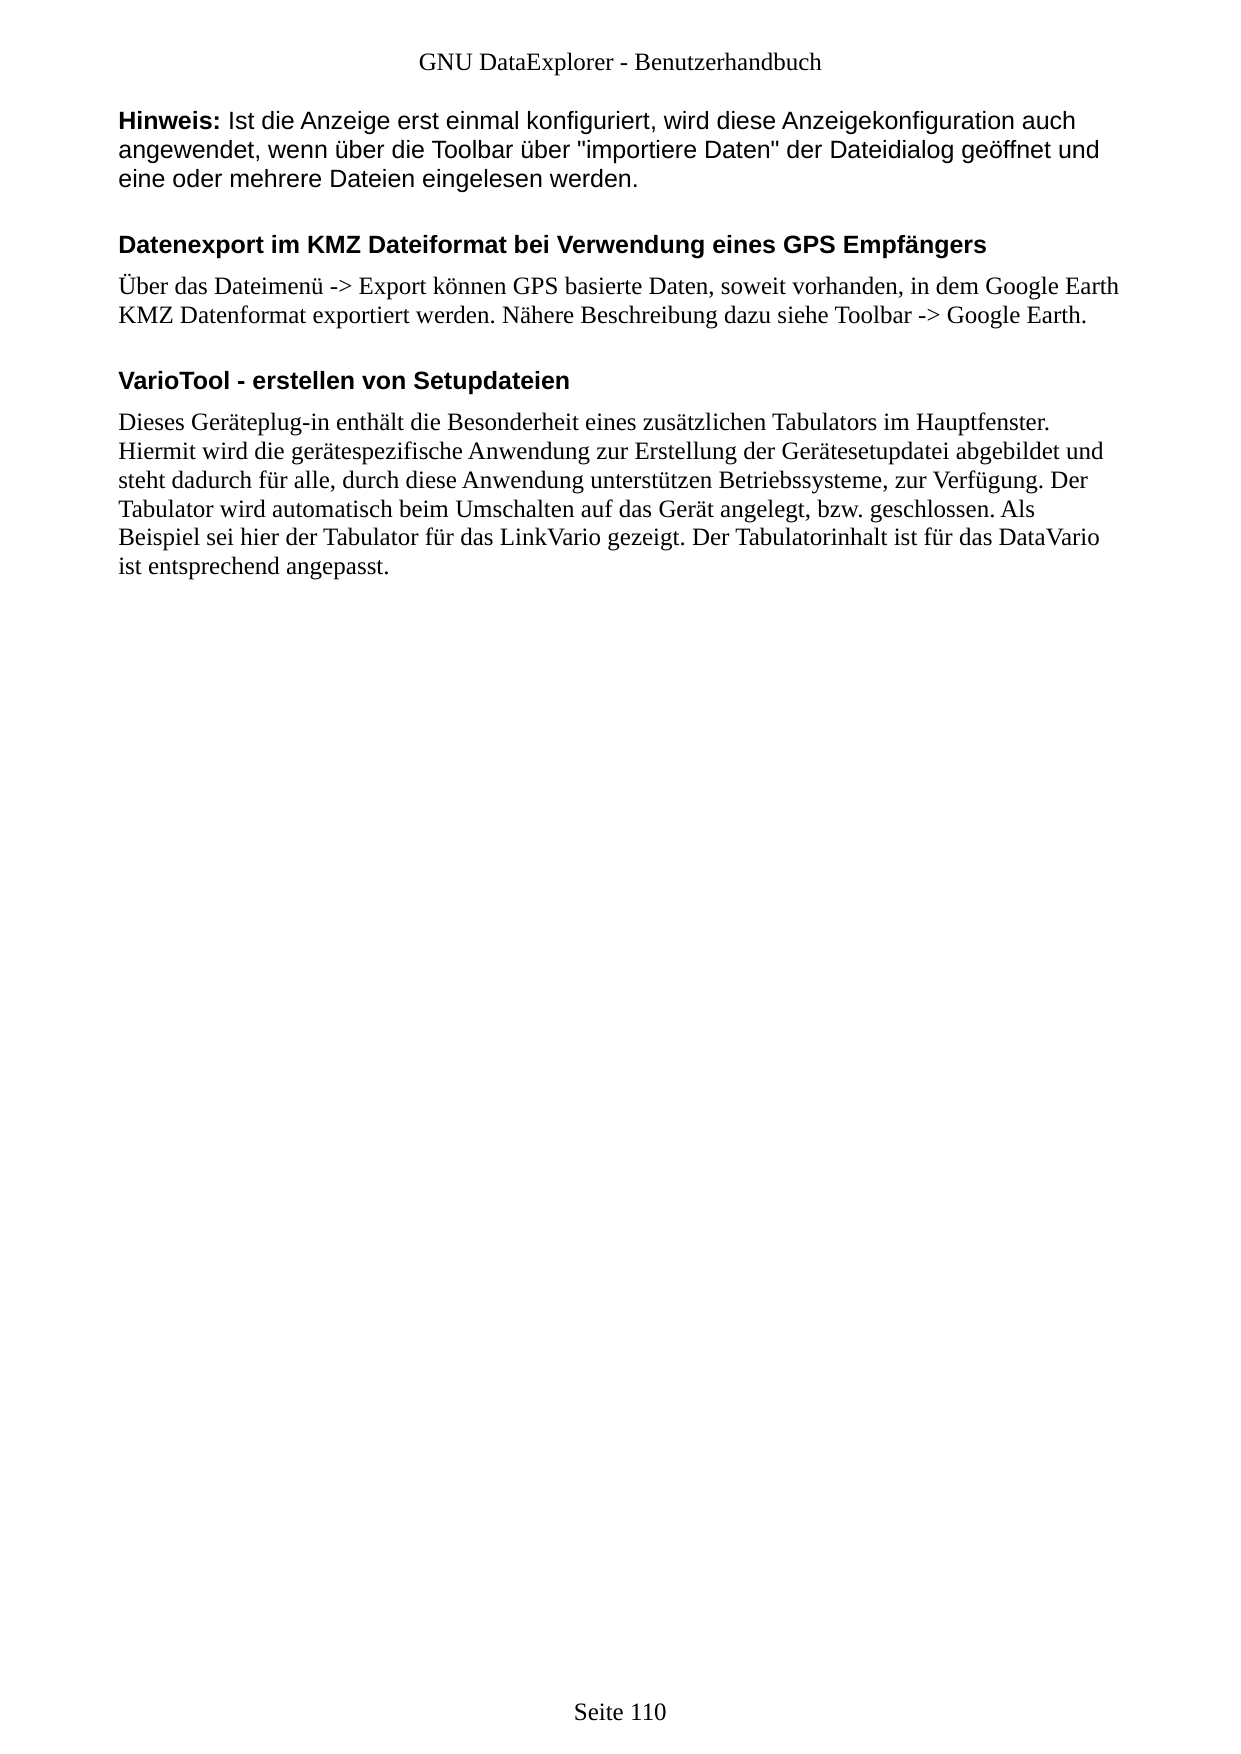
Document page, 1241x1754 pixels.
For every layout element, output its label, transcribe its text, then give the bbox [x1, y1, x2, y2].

text Dieses Geräteplug-in enthält die Besonderheit eines zusätzlichen Tabulators im Hauptfenster. Hiermit wird die gerätespezifische Anwendung zur Erstellung der Gerätesetupdatei abgebildet und steht dadurch für alle, durch diese Anwendung unterstützen Betriebssysteme, zur Verfügung. Der Tabulator wird automatisch beim Umschalten auf das Gerät angelegt, bzw. geschlossen. Als Beispiel sei hier der Tabulator für das LinkVario gezeigt. Der Tabulatorinhalt ist für das DataVario ist entsprechend angepasst. [118, 407, 1122, 580]
subtitle Datenexport im KMZ Dateiformat bei Verwendung eines GPS Empfängers [118, 230, 1122, 259]
text Hinweis: Ist die Anzeige erst einmal konfiguriert, wird diese Anzeigekonfiguration auch angewendet, wenn über die Toolbar über "importiere Daten" der Dateidialog geöffnet und eine oder mehrere Dateien eingelesen werden. [118, 106, 1122, 192]
text Über das Dateimenü -> Export können GPS basierte Daten, soweit vorhanden, in dem Google Earth KMZ Datenformat exportiert werden. Nähere Beschreibung dazu siehe Toolbar -> Google Earth. [118, 271, 1122, 329]
subtitle VarioTool - erstellen von Setupdateien [118, 366, 1122, 395]
